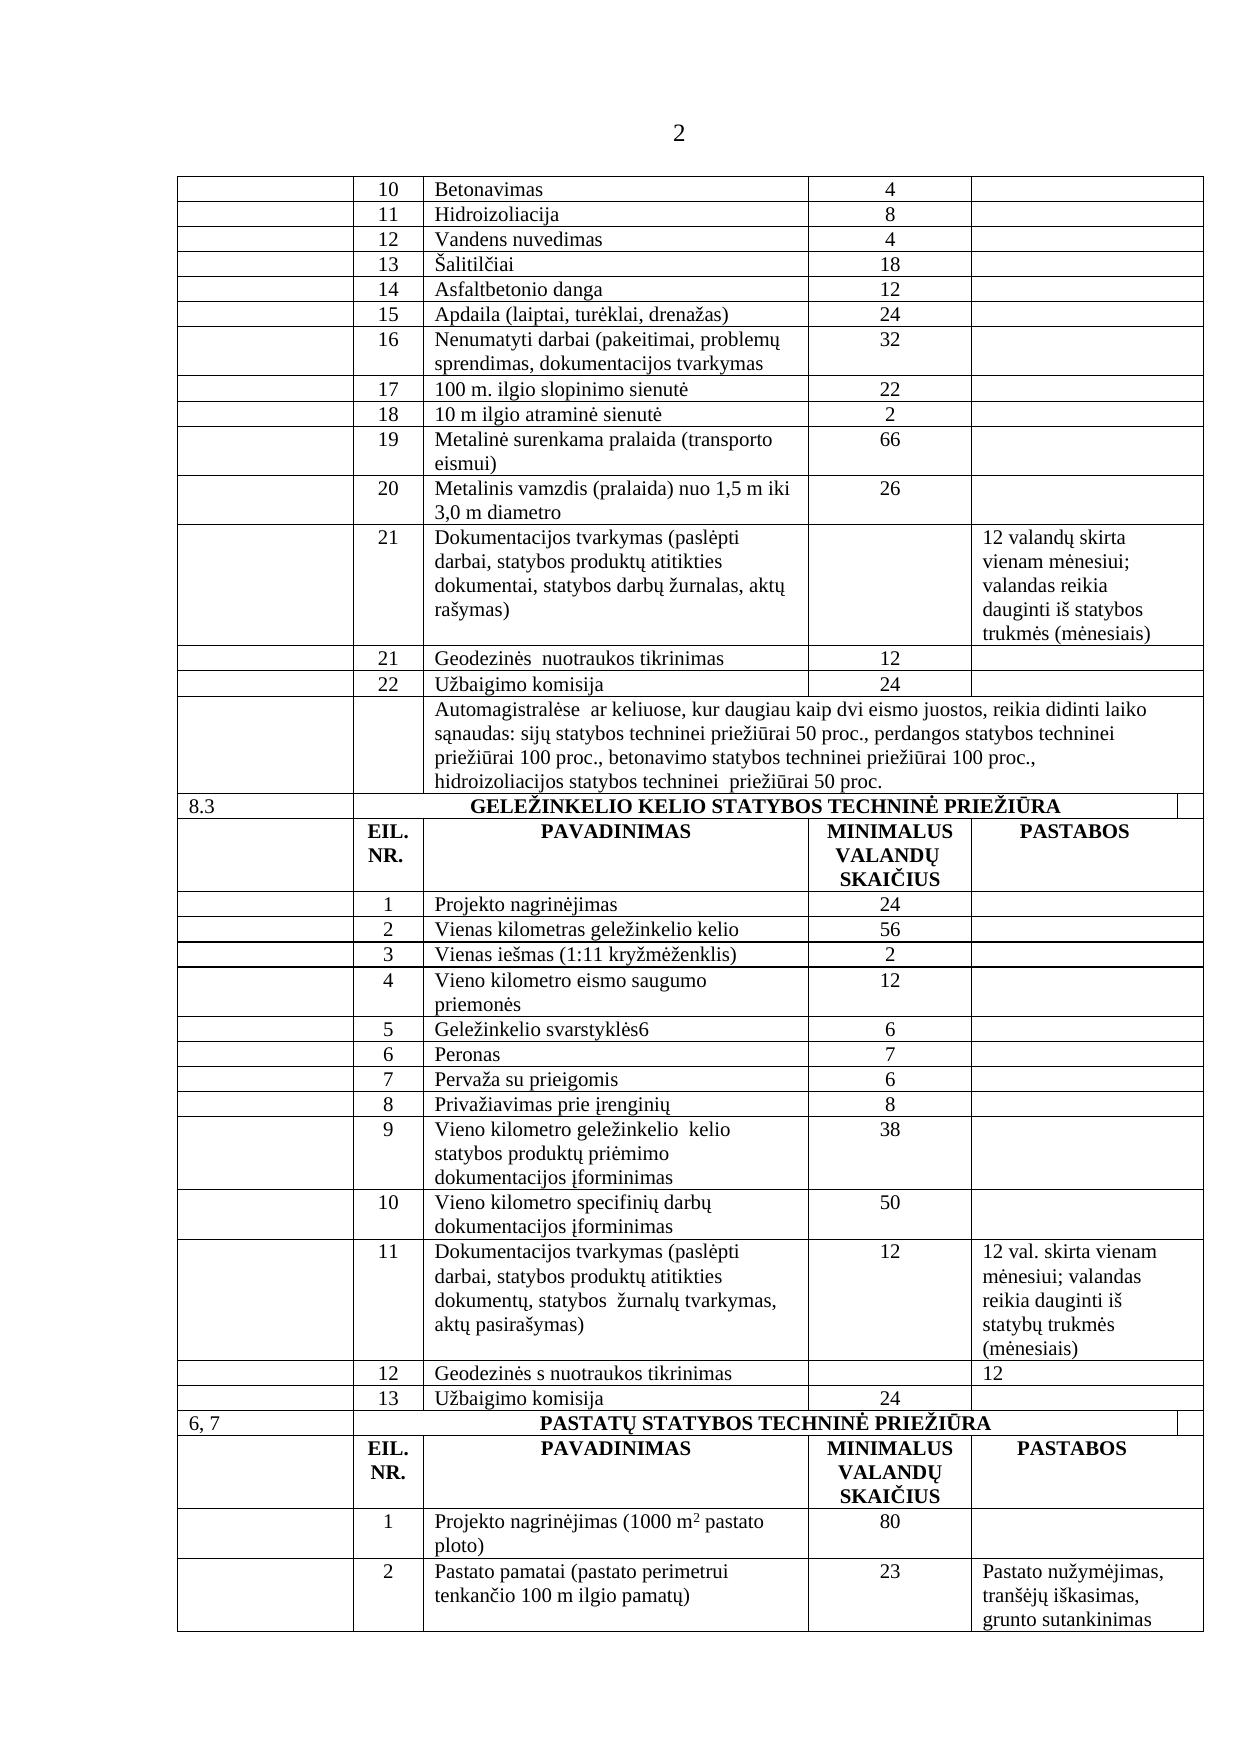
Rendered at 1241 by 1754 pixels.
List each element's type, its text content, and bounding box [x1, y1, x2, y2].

table_cell PASTATŲ STATYBOS TECHNINĖ PRIEŽIŪRA [354, 1411, 1177, 1435]
table_cell [1178, 697, 1203, 793]
table_cell [972, 376, 1178, 401]
table_cell [972, 671, 1178, 696]
table_cell [178, 427, 353, 475]
table_cell 24 [809, 1386, 971, 1410]
table_cell [1178, 1361, 1203, 1385]
table_cell [178, 697, 353, 793]
table_cell 1 [354, 1509, 423, 1557]
table_cell [178, 1559, 353, 1631]
table_cell [1178, 202, 1203, 226]
table_cell 8.3 [178, 794, 353, 818]
table_cell 50 [809, 1190, 971, 1238]
table_cell [1178, 427, 1203, 475]
table_cell Vieno kilometro geležinkelio kelio statybos produktų priėmimo dokumentacijos įforminimas [424, 1117, 808, 1189]
table_cell 100 m. ilgio slopinimo sienutė [424, 376, 808, 401]
table_cell 6 [809, 1067, 971, 1091]
table_cell 18 [809, 252, 971, 276]
table_cell [178, 302, 353, 326]
table_cell Apdaila (laiptai, turėklai, drenažas) [424, 302, 808, 326]
table_cell [178, 376, 353, 401]
table_cell PASTABOS [972, 1436, 1178, 1508]
table_cell 7 [354, 1067, 423, 1091]
table_cell 80 [809, 1509, 971, 1557]
table_cell 12 [809, 646, 971, 670]
table_cell 12 valandų skirta vienam mėnesiui; valandas reikia dauginti iš statybos trukmės (mėnesiais) [972, 525, 1178, 645]
table_cell [1178, 1190, 1203, 1238]
table_cell [972, 1117, 1178, 1189]
table_cell [1178, 1559, 1203, 1631]
table_cell [178, 646, 353, 670]
table_cell 1 [354, 892, 423, 916]
table_cell 12 [809, 968, 971, 1016]
table_cell [1178, 327, 1203, 375]
table_cell 19 [354, 427, 423, 475]
table_cell 12 [354, 227, 423, 251]
table_cell [1178, 1240, 1203, 1360]
table_cell Privažiavimas prie įrenginių [424, 1092, 808, 1116]
table_cell [178, 1042, 353, 1066]
table_cell 24 [809, 302, 971, 326]
table_cell Hidroizoliacija [424, 202, 808, 226]
table_cell [972, 1017, 1178, 1041]
table_cell Automagistralėse ar keliuose, kur daugiau kaip dvi eismo juostos, reikia didinti laiko sąnaudas: sijų statybos techninei priežiūrai 50 proc., perdangos statybos techninei priežiūrai 100 proc., betonavimo statybos techninei priežiūrai 100 proc., hidroizoliacijos statybos techninei priežiūrai 50 proc. [424, 697, 1178, 793]
table_cell [1178, 1436, 1203, 1508]
table_cell [972, 277, 1178, 301]
table_cell 12 [809, 277, 971, 301]
table_cell [972, 476, 1178, 524]
table_cell [972, 917, 1178, 941]
table_cell [178, 1361, 353, 1385]
table_cell [178, 252, 353, 276]
table_cell [972, 302, 1178, 326]
table_cell 21 [354, 525, 423, 645]
table_cell 32 [809, 327, 971, 375]
table_cell [178, 476, 353, 524]
table_cell [178, 1117, 353, 1189]
table_cell [972, 202, 1178, 226]
table_cell 4 [809, 177, 971, 201]
table_cell [972, 327, 1178, 375]
table_cell 56 [809, 917, 971, 941]
table_cell [1178, 671, 1203, 696]
table_cell 22 [809, 376, 971, 401]
table_cell [178, 1240, 353, 1360]
table_cell Užbaigimo komisija [424, 1386, 808, 1410]
table_cell Nenumatyti darbai (pakeitimai, problemų sprendimas, dokumentacijos tvarkymas [424, 327, 808, 375]
table_cell [178, 892, 353, 916]
table_cell Peronas [424, 1042, 808, 1066]
table_cell 9 [354, 1117, 423, 1189]
table_cell Vieno kilometro specifinių darbų dokumentacijos įforminimas [424, 1190, 808, 1238]
table_cell [1178, 525, 1203, 645]
table_cell [1178, 917, 1203, 941]
table_cell 13 [354, 1386, 423, 1410]
table_cell [178, 671, 353, 696]
table_cell Asfaltbetonio danga [424, 277, 808, 301]
table_cell Metalinis vamzdis (pralaida) nuo 1,5 m iki 3,0 m diametro [424, 476, 808, 524]
table_cell [972, 1042, 1178, 1066]
table_cell [1178, 376, 1203, 401]
table_cell [178, 1017, 353, 1041]
table_cell [178, 1190, 353, 1238]
table_cell 12 [354, 1361, 423, 1385]
table_cell 10 m ilgio atraminė sienutė [424, 402, 808, 426]
table_cell [1178, 943, 1203, 966]
table_cell 12 [972, 1361, 1178, 1385]
table_cell 18 [354, 402, 423, 426]
table_cell [1178, 476, 1203, 524]
table_cell [354, 697, 423, 793]
table_cell [1178, 402, 1203, 426]
table_cell Metalinė surenkama pralaida (transporto eismui) [424, 427, 808, 475]
table_cell [1178, 794, 1203, 818]
table_cell [178, 819, 353, 891]
table_cell EIL. NR. [354, 1436, 423, 1508]
table_cell 26 [809, 476, 971, 524]
table_cell [178, 1386, 353, 1410]
table_cell [1178, 968, 1203, 1016]
table_cell [178, 227, 353, 251]
table_cell 4 [354, 968, 423, 1016]
table_cell 10 [354, 1190, 423, 1238]
table_cell 6 [809, 1017, 971, 1041]
table_cell [178, 917, 353, 941]
table_cell 12 [809, 1240, 971, 1360]
table_cell 11 [354, 202, 423, 226]
table_cell [1178, 819, 1203, 891]
table_cell [1178, 252, 1203, 276]
table_cell 8 [809, 202, 971, 226]
table_cell [1178, 302, 1203, 326]
table_cell Dokumentacijos tvarkymas (paslėpti darbai, statybos produktų atitikties dokumentų, statybos žurnalų tvarkymas, aktų pasirašymas) [424, 1240, 808, 1360]
table_cell [972, 943, 1178, 966]
table_cell [1178, 277, 1203, 301]
table_cell [178, 277, 353, 301]
table_cell Pastato pamatai (pastato perimetrui tenkančio 100 m ilgio pamatų) [424, 1559, 808, 1631]
table_cell [178, 202, 353, 226]
table_cell Betonavimas [424, 177, 808, 201]
table_cell [1178, 1042, 1203, 1066]
table_cell 2 [809, 402, 971, 426]
table_cell 2 [809, 943, 971, 966]
table_cell [1178, 646, 1203, 670]
table_cell Geodezinės nuotraukos tikrinimas [424, 646, 808, 670]
table_cell [178, 402, 353, 426]
table_cell [972, 646, 1178, 670]
table_cell Šalitilčiai [424, 252, 808, 276]
table_cell 2 [354, 1559, 423, 1631]
table_cell 20 [354, 476, 423, 524]
table_cell [972, 1067, 1178, 1091]
table_cell 4 [809, 227, 971, 251]
table_cell 8 [809, 1092, 971, 1116]
table_cell PAVADINIMAS [424, 819, 808, 891]
table_cell 38 [809, 1117, 971, 1189]
table_cell [1178, 892, 1203, 916]
table_cell 13 [354, 252, 423, 276]
table_cell GELEŽINKELIO KELIO STATYBOS TECHNINĖ PRIEŽIŪRA [354, 794, 1177, 818]
table_cell 8 [354, 1092, 423, 1116]
table_cell [972, 402, 1178, 426]
table_cell 15 [354, 302, 423, 326]
table_cell [1178, 1411, 1203, 1435]
table_cell Geležinkelio svarstyklės6 [424, 1017, 808, 1041]
table_cell [972, 427, 1178, 475]
table_cell Vieno kilometro eismo saugumo priemonės [424, 968, 808, 1016]
table_cell [1178, 1509, 1203, 1557]
table_cell [972, 968, 1178, 1016]
table_cell [972, 227, 1178, 251]
table_cell [972, 252, 1178, 276]
table_cell 5 [354, 1017, 423, 1041]
table_cell [178, 943, 353, 966]
table_cell [1178, 1092, 1203, 1116]
table_cell MINIMALUS VALANDŲ SKAIČIUS [809, 1436, 971, 1508]
table_cell Projekto nagrinėjimas [424, 892, 808, 916]
table_cell Vienas iešmas (1:11 kryžmėženklis) [424, 943, 808, 966]
table_cell [972, 1509, 1178, 1557]
table_cell [972, 1092, 1178, 1116]
table_cell [1178, 1067, 1203, 1091]
table_cell 24 [809, 671, 971, 696]
table_cell Dokumentacijos tvarkymas (paslėpti darbai, statybos produktų atitikties dokumentai, statybos darbų žurnalas, aktų rašymas) [424, 525, 808, 645]
table_cell [178, 968, 353, 1016]
table_cell [1178, 1386, 1203, 1410]
table_cell 11 [354, 1240, 423, 1360]
table_cell 10 [354, 177, 423, 201]
table_cell PAVADINIMAS [424, 1436, 808, 1508]
table_cell MINIMALUS VALANDŲ SKAIČIUS [809, 819, 971, 891]
table_cell [178, 1509, 353, 1557]
table_cell Pastato nužymėjimas, tranšėjų iškasimas, grunto sutankinimas [972, 1559, 1178, 1631]
table_cell 22 [354, 671, 423, 696]
table_cell Geodezinės s nuotraukos tikrinimas [424, 1361, 808, 1385]
table_cell 16 [354, 327, 423, 375]
table_cell 66 [809, 427, 971, 475]
table_cell PASTABOS [972, 819, 1178, 891]
table_cell [178, 327, 353, 375]
table_cell [972, 892, 1178, 916]
table_cell 6 [354, 1042, 423, 1066]
table_cell 14 [354, 277, 423, 301]
table_cell Užbaigimo komisija [424, 671, 808, 696]
table_cell [972, 1386, 1178, 1410]
table_cell [1178, 1117, 1203, 1189]
table_cell Vandens nuvedimas [424, 227, 808, 251]
table_cell [178, 177, 353, 201]
table_cell 23 [809, 1559, 971, 1631]
table_cell [972, 1190, 1178, 1238]
table_cell [178, 1067, 353, 1091]
table_cell [1178, 1017, 1203, 1041]
table_cell [178, 1092, 353, 1116]
table_cell Vienas kilometras geležinkelio kelio [424, 917, 808, 941]
table_cell [178, 1436, 353, 1508]
table_cell [1178, 227, 1203, 251]
table_cell 17 [354, 376, 423, 401]
table_cell [972, 177, 1178, 201]
table_cell 24 [809, 892, 971, 916]
table_cell [809, 1361, 971, 1385]
table_cell [809, 525, 971, 645]
table_cell [1178, 177, 1203, 201]
table_cell 3 [354, 943, 423, 966]
table_cell 21 [354, 646, 423, 670]
table_cell Projekto nagrinėjimas (1000 m2 pastato ploto) [424, 1509, 808, 1557]
table_cell Pervaža su prieigomis [424, 1067, 808, 1091]
table_cell 6, 7 [178, 1411, 353, 1435]
table_cell [178, 525, 353, 645]
table_cell EIL. NR. [354, 819, 423, 891]
table_cell 12 val. skirta vienam mėnesiui; valandas reikia dauginti iš statybų trukmės (mėnesiais) [972, 1240, 1178, 1360]
table_cell 2 [354, 917, 423, 941]
table_cell 7 [809, 1042, 971, 1066]
